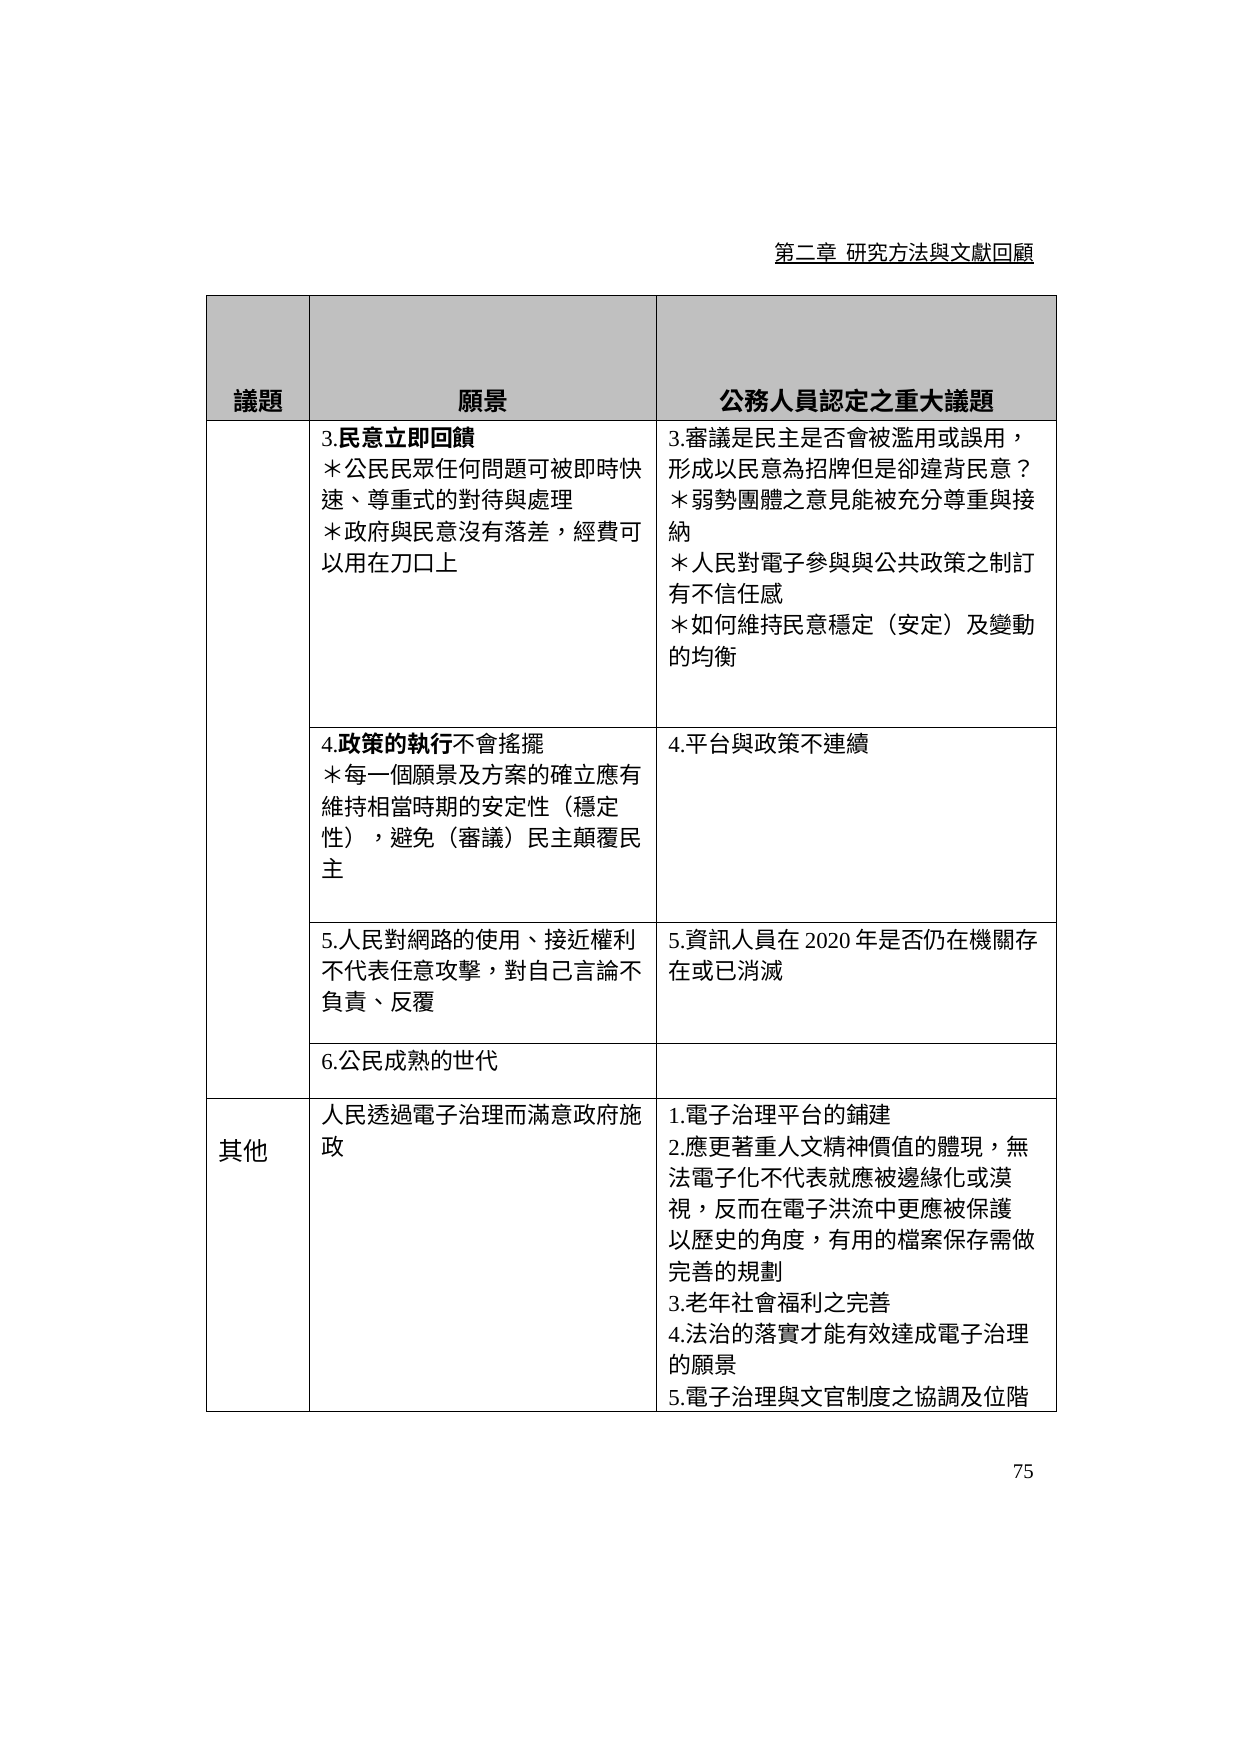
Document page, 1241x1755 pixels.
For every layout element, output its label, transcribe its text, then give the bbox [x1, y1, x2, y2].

table_cell 3.審議是民主是否會被濫用或誤用，形成以民意為招牌但是卻違背民意？ ＊弱勢團體之意見能被充分尊重與接納 ＊人民對電子參與與公共政策之制訂有不信任感 ＊如何維持民意穩定（安定）及變動的均衡 [657, 421, 1056, 727]
table_cell [207, 421, 309, 1098]
table_cell 人民透過電子治理而滿意政府施政 [310, 1099, 656, 1411]
table_cell 其他 [207, 1099, 309, 1411]
table_cell 5.資訊人員在2020年是否仍在機關存在或已消滅 [657, 923, 1056, 1043]
table_cell 1.電子治理平台的鋪建 2.應更著重人文精神價值的體現，無法電子化不代表就應被邊緣化或漠視，反而在電子洪流中更應被保護 以歷史的角度，有用的檔案保存需做完善的規劃 3.老年社會福利之完善 4.法治的落實才能有效達成電子治理的願景 5.電子治理與文官制度之協調及位階 [657, 1099, 1056, 1411]
table_cell [657, 1044, 1056, 1098]
table_cell 5.人民對網路的使用、接近權利不代表任意攻擊，對自己言論不負責、反覆 [310, 923, 656, 1043]
table_cell 4.政策的執行不會搖擺 ＊每一個願景及方案的確立應有維持相當時期的安定性（穩定性），避免（審議）民主顛覆民主 [310, 728, 656, 922]
table_header 公務人員認定之重大議題 [657, 296, 1056, 420]
table_header 議題 [207, 296, 309, 420]
table_cell 3.民意立即回饋 ＊公民民眾任何問題可被即時快速、尊重式的對待與處理 ＊政府與民意沒有落差，經費可以用在刀口上 [310, 421, 656, 727]
table_cell 4.平台與政策不連續 [657, 728, 1056, 922]
table_header 願景 [310, 296, 656, 420]
table_cell 6.公民成熟的世代 [310, 1044, 656, 1098]
